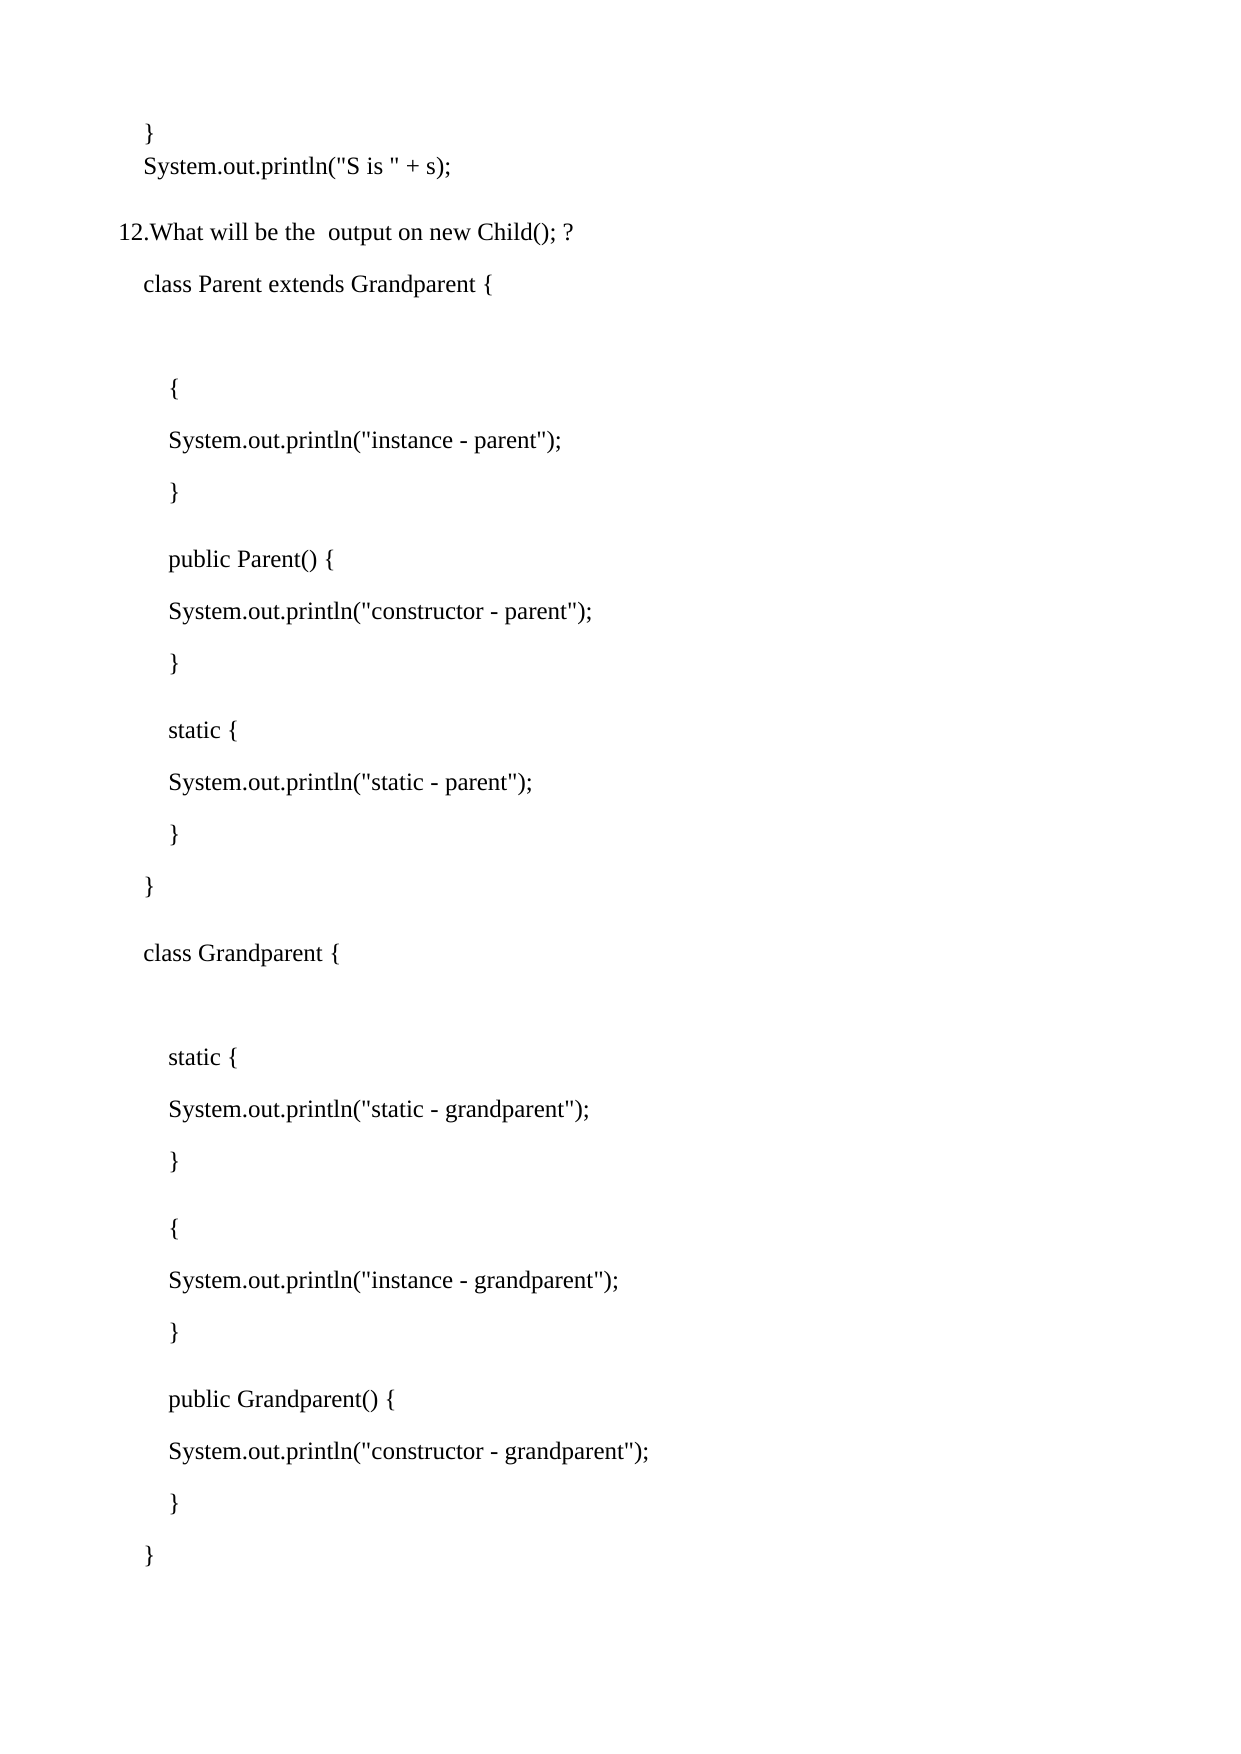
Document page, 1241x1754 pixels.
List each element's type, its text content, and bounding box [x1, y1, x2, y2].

text 12.What will be the output on new Child(); ? class Parent extends Grandparent { { System.out.println("instance - parent"); } [118, 199, 1122, 511]
text } System.out.println("S is " + s); [118, 118, 1122, 180]
text public Parent() { System.out.println("constructor - parent"); } [118, 526, 1122, 682]
text static { System.out.println("static - parent"); } } [118, 697, 1122, 905]
text class Grandparent { static { System.out.println("static - grandparent"); } [118, 919, 1122, 1180]
text { System.out.println("instance - grandparent"); } [118, 1194, 1122, 1351]
text public Grandparent() { System.out.println("constructor - grandparent"); } } [118, 1365, 1122, 1574]
